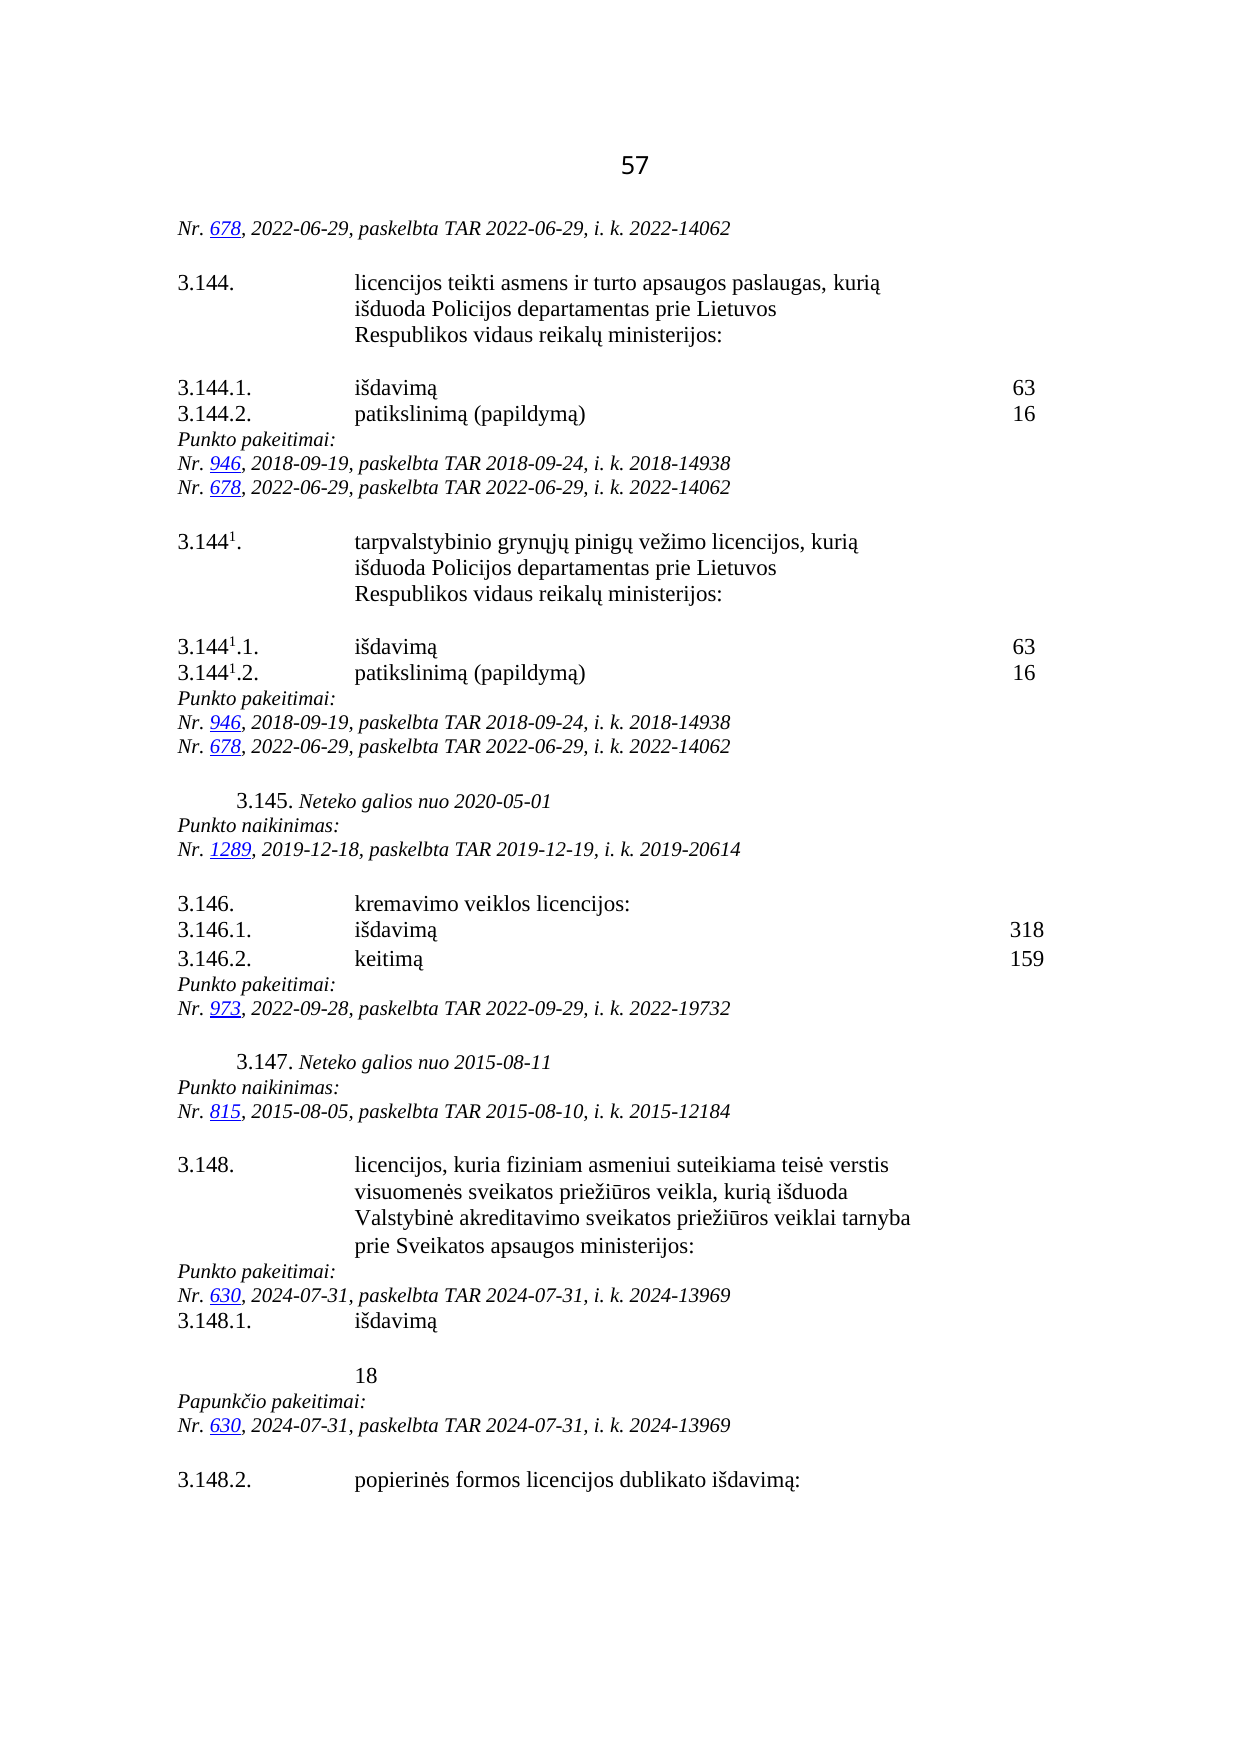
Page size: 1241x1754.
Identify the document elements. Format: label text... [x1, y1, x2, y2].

text Nr. 815, 2015-08-05, paskelbta TAR 2015-08-10, i. k. 2015-12184 [177, 1099, 1092, 1123]
text 3.145. Neteko galios nuo 2020-05-01 [177, 787, 1092, 813]
text 3.146. kremavimo veiklos licencijos: [177, 890, 1092, 916]
text 3.147. Neteko galios nuo 2015-08-11 [177, 1048, 1092, 1075]
text 3.148.2. popierinės formos licencijos dublikato išdavimą: [177, 1466, 945, 1518]
text 3.144.1. išdavimą 63 [177, 374, 1092, 400]
text Punkto naikinimas: [177, 813, 1092, 837]
text Punkto pakeitimai: [177, 686, 1092, 710]
text 3.148.1. išdavimą 18 [177, 1307, 945, 1389]
text Nr. 946, 2018-09-19, paskelbta TAR 2018-09-24, i. k. 2018-14938 [177, 451, 1092, 475]
text 3.144.2. patikslinimą (papildymą) 16 [177, 400, 1092, 427]
text 3.146.2. keitimą 159 [177, 943, 1092, 971]
text Nr. 678, 2022-06-29, paskelbta TAR 2022-06-29, i. k. 2022-14062 [177, 734, 1092, 758]
text 3.146.1. išdavimą 318 [177, 916, 1092, 943]
text Nr. 973, 2022-09-28, paskelbta TAR 2022-09-29, i. k. 2022-19732 [177, 996, 1092, 1019]
text Punkto pakeitimai: [177, 1259, 1092, 1283]
text Nr. 630, 2024-07-31, paskelbta TAR 2024-07-31, i. k. 2024-13969 [177, 1413, 1092, 1437]
text Punkto naikinimas: [177, 1075, 1092, 1099]
text Papunkčio pakeitimai: [177, 1389, 1092, 1413]
text Nr. 678, 2022-06-29, paskelbta TAR 2022-06-29, i. k. 2022-14062 [177, 475, 1092, 499]
text Nr. 630, 2024-07-31, paskelbta TAR 2024-07-31, i. k. 2024-13969 [177, 1283, 1092, 1307]
text 3.144. licencijos teikti asmens ir turto apsaugos paslaugas, kurią išduoda Policijos departamentas prie Lietuvos Respublikos vidaus reikalų ministerijos: [177, 269, 886, 374]
text Punkto pakeitimai: [177, 427, 1092, 451]
text 3.1441. tarpvalstybinio grynųjų pinigų vežimo licencijos, kurią išduoda Policijos departamentas prie Lietuvos Respublikos vidaus reikalų ministerijos: [177, 528, 886, 633]
text 3.1441.2. patikslinimą (papildymą) 16 [177, 659, 1092, 686]
text 3.1441.1. išdavimą 63 [177, 633, 1092, 659]
text 3.148. licencijos, kuria fiziniam asmeniui suteikiama teisė verstis visuomenės sveikatos priežiūros veikla, kurią išduoda Valstybinė akreditavimo sveikatos priežiūros veiklai tarnyba prie Sveikatos apsaugos ministerijos: [177, 1152, 945, 1259]
text Punkto pakeitimai: [177, 971, 1092, 996]
text Nr. 678, 2022-06-29, paskelbta TAR 2022-06-29, i. k. 2022-14062 [177, 216, 1092, 240]
text Nr. 946, 2018-09-19, paskelbta TAR 2018-09-24, i. k. 2018-14938 [177, 710, 1092, 734]
text Nr. 1289, 2019-12-18, paskelbta TAR 2019-12-19, i. k. 2019-20614 [177, 837, 1092, 861]
